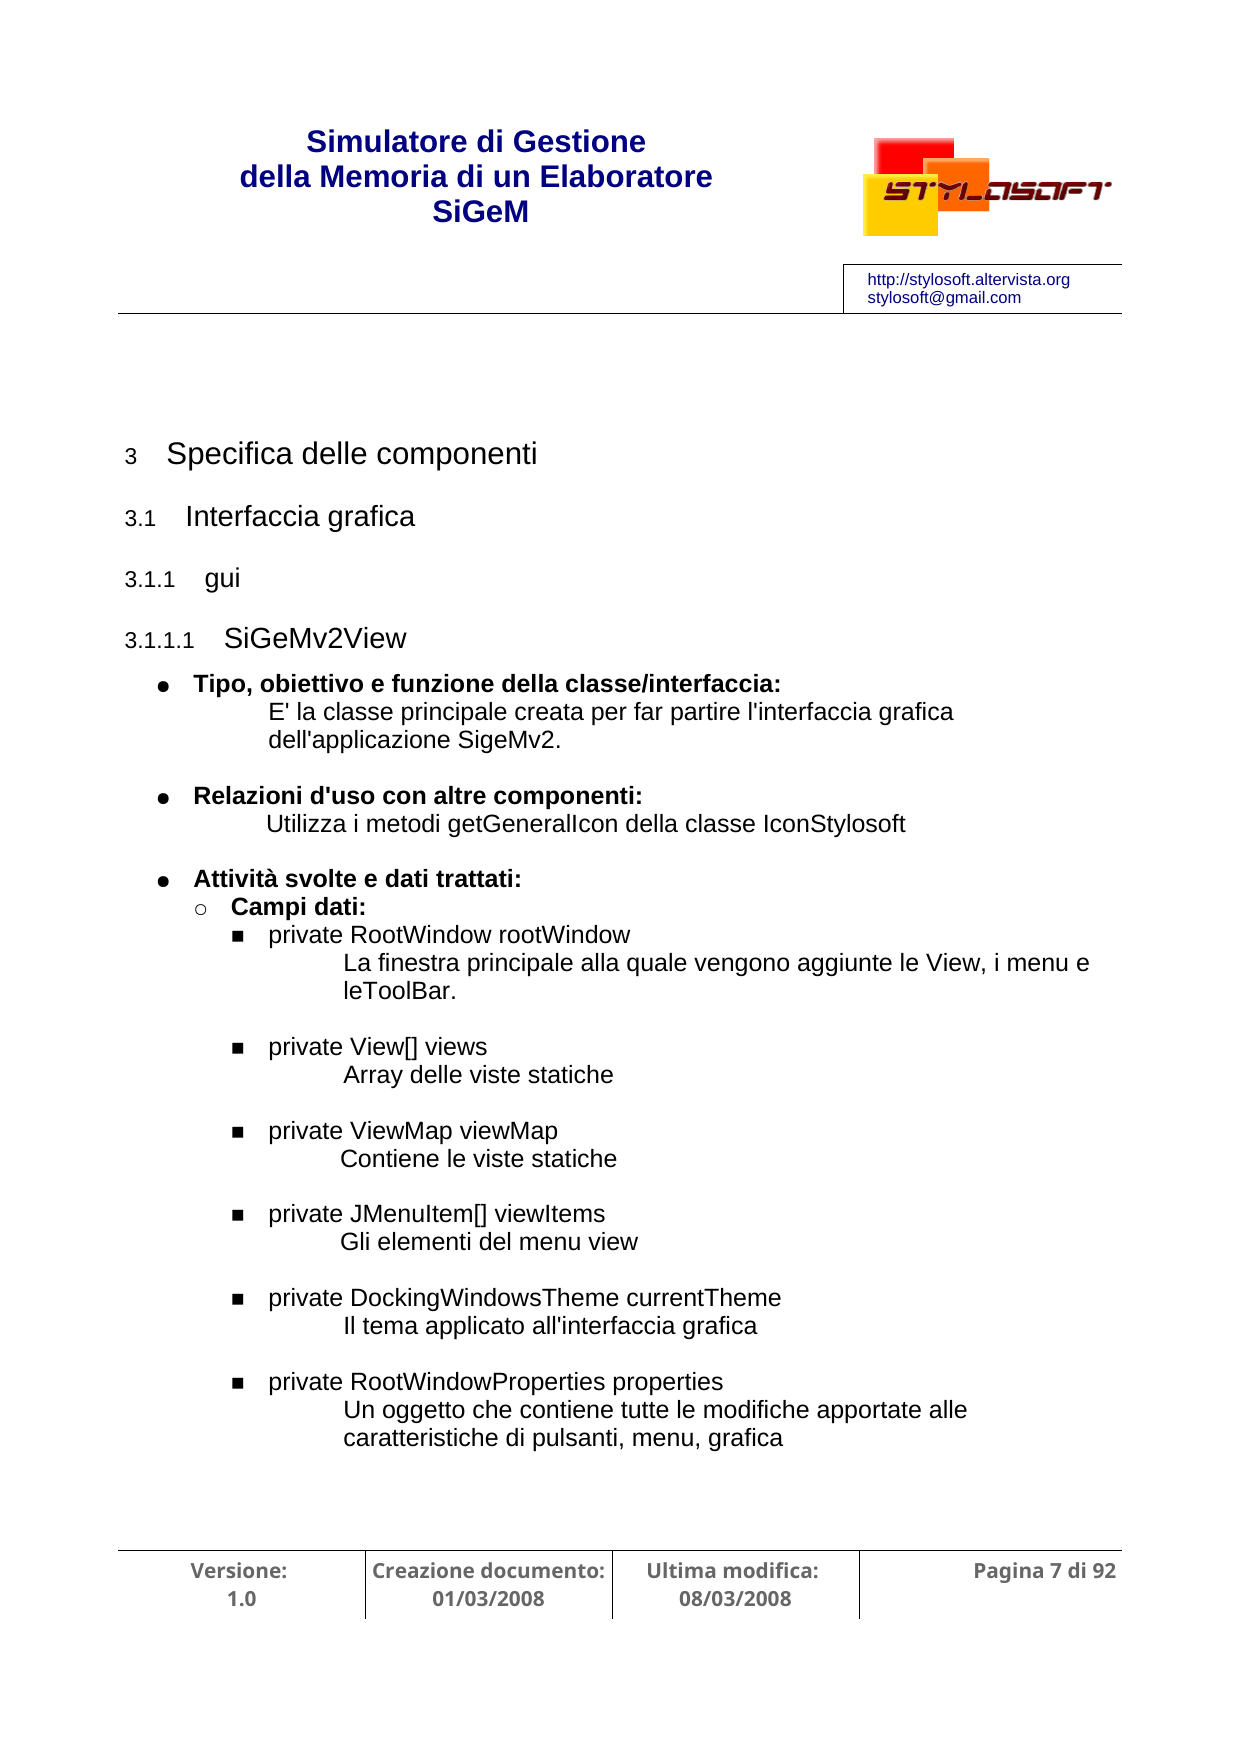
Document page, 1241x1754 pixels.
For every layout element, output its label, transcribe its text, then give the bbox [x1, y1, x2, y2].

list Utilizza i metodi getGeneralIcon della classe IconStylosoft [156, 809, 1122, 837]
subtitle SiGeMv2View [118, 622, 1122, 655]
text Gli elementi del menu view [118, 1228, 1122, 1256]
subtitle gui [118, 562, 1122, 593]
list Tipo, obiettivo e funzione della classe/interfaccia: [156, 670, 1122, 698]
list La finestra principale alla quale vengono aggiunte le View, i menu e leToolBar. [306, 949, 1122, 1005]
list Campi dati: [193, 893, 1122, 921]
list private RootWindowProperties properties [231, 1368, 1122, 1396]
list private ViewMap viewMap [231, 1116, 1122, 1144]
list E' la classe principale creata per far partire l'interfaccia grafica dell'applicazione SigeMv2. [231, 698, 1122, 753]
list Un oggetto che contiene tutte le modifiche apportate alle caratteristiche di pulsanti, menu, grafica [306, 1396, 1122, 1451]
picture [848, 123, 1117, 247]
list Attività svolte e dati trattati: [156, 865, 1122, 893]
list Array delle viste statiche [306, 1061, 1122, 1088]
list private RootWindow rootWindow [231, 921, 1122, 949]
list private DockingWindowsTheme currentTheme [231, 1284, 1122, 1312]
text Contiene le viste statiche [118, 1144, 1122, 1172]
subtitle Interfaccia grafica [118, 500, 1122, 533]
list private JMenuItem[] viewItems [231, 1200, 1122, 1228]
list Relazioni d'uso con altre componenti: [156, 781, 1122, 809]
list private View[] views [231, 1033, 1122, 1061]
subtitle Specifica delle componenti [118, 436, 1122, 471]
list Il tema applicato all'interfaccia grafica [306, 1312, 1122, 1340]
